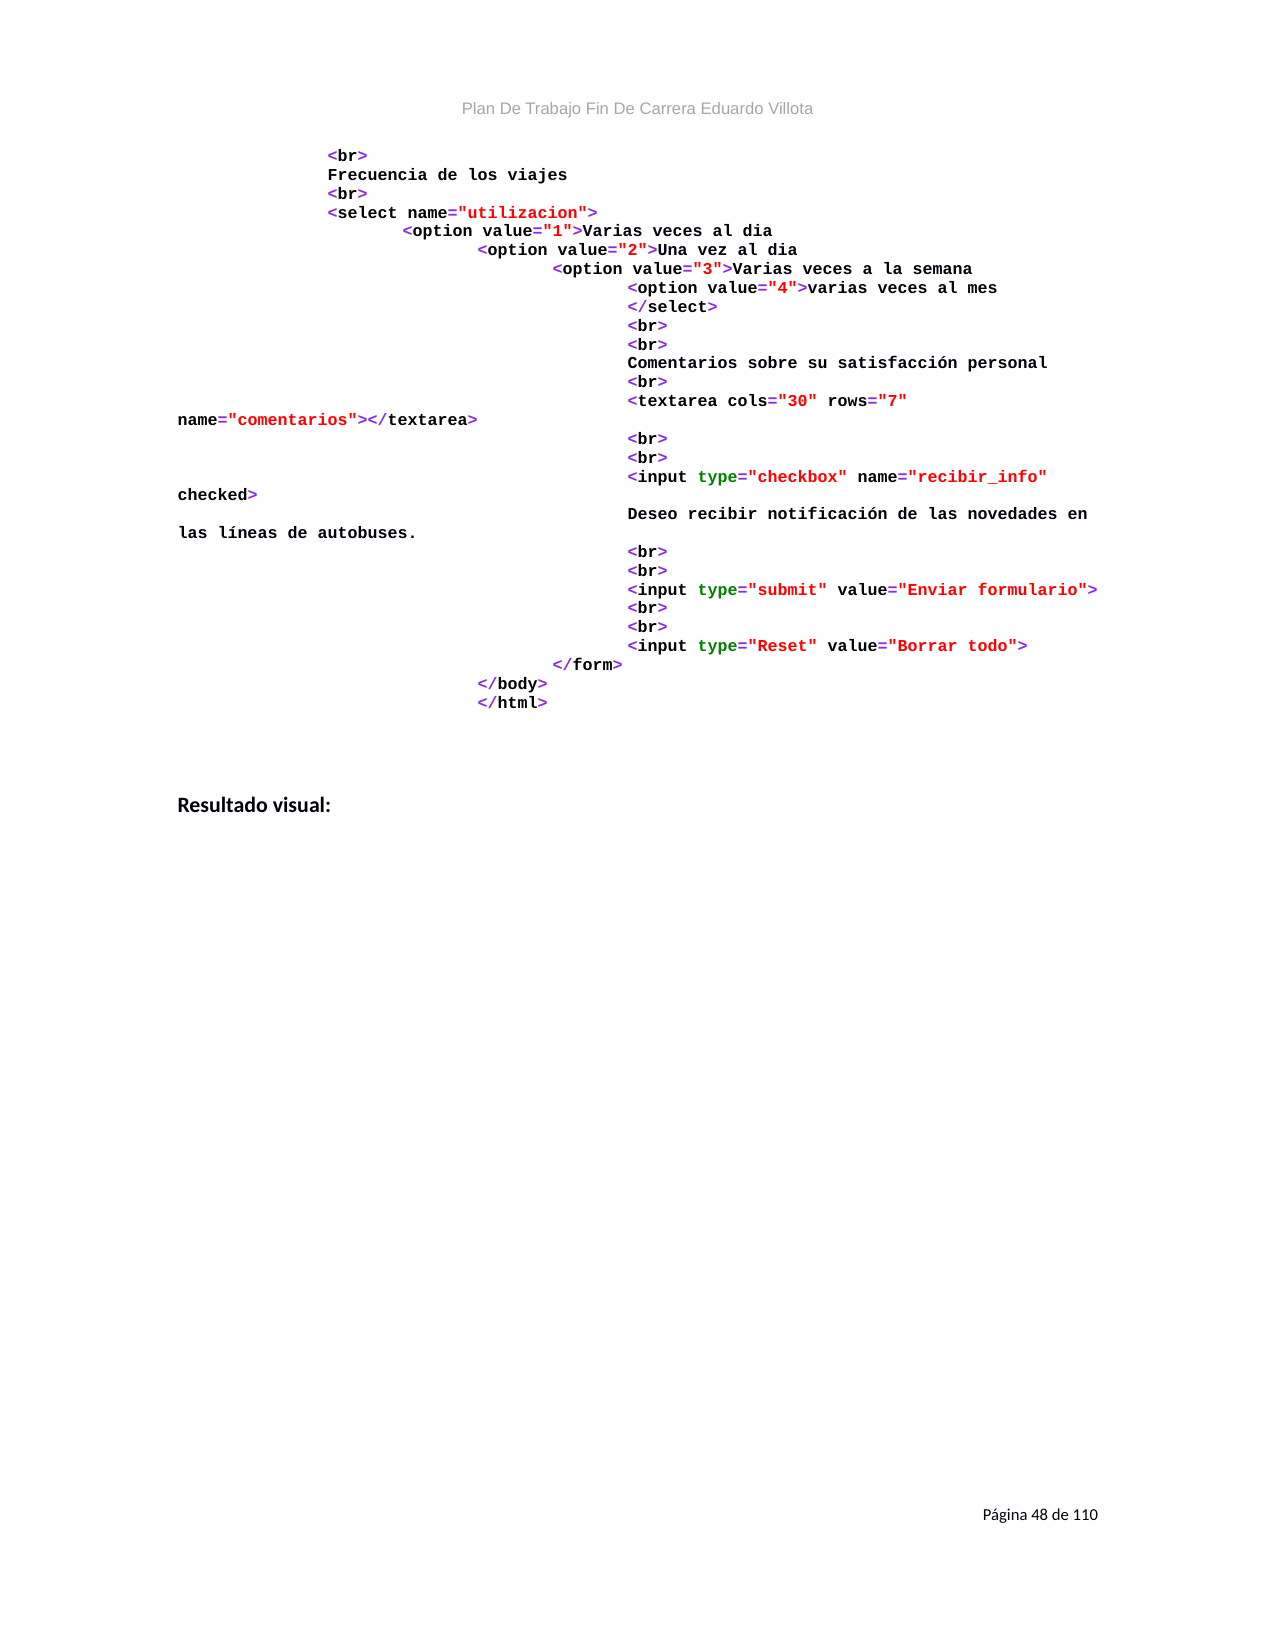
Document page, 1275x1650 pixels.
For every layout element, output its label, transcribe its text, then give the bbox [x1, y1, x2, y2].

text </html> [177, 694, 1098, 713]
text <input type="checkbox" name="recibir_info" checked> [177, 468, 1098, 506]
text </form> [177, 657, 1098, 676]
text <input type="Reset" value="Borrar todo"> [177, 638, 1098, 657]
text <option value="2">Una vez al dia [177, 242, 1098, 261]
text <option value="1">Varias veces al dia [177, 223, 1098, 242]
text <textarea cols="30" rows="7" name="comentarios"></textarea> [177, 393, 1098, 430]
text <br> [177, 449, 1098, 468]
text <br> [177, 374, 1098, 393]
text <option value="3">Varias veces a la semana [177, 261, 1098, 279]
text Frecuencia de los viajes [177, 166, 1098, 185]
text <br> [177, 148, 1098, 166]
text Deseo recibir notificación de las novedades en las líneas de autobuses. [177, 506, 1098, 543]
text <option value="4">varias veces al mes [177, 279, 1098, 298]
text </select> [177, 298, 1098, 317]
text <br> [177, 430, 1098, 449]
text Comentarios sobre su satisfacción personal [177, 355, 1098, 374]
text <br> [177, 619, 1098, 638]
text <br> [177, 562, 1098, 581]
text <br> [177, 317, 1098, 336]
text <br> [177, 185, 1098, 204]
text <select name="utilizacion"> [177, 204, 1098, 223]
text </body> [177, 676, 1098, 694]
text <br> [177, 543, 1098, 562]
text <input type="submit" value="Enviar formulario"> [177, 581, 1098, 600]
text Resultado visual: [177, 791, 1098, 818]
text <br> [177, 600, 1098, 619]
text <br> [177, 336, 1098, 355]
